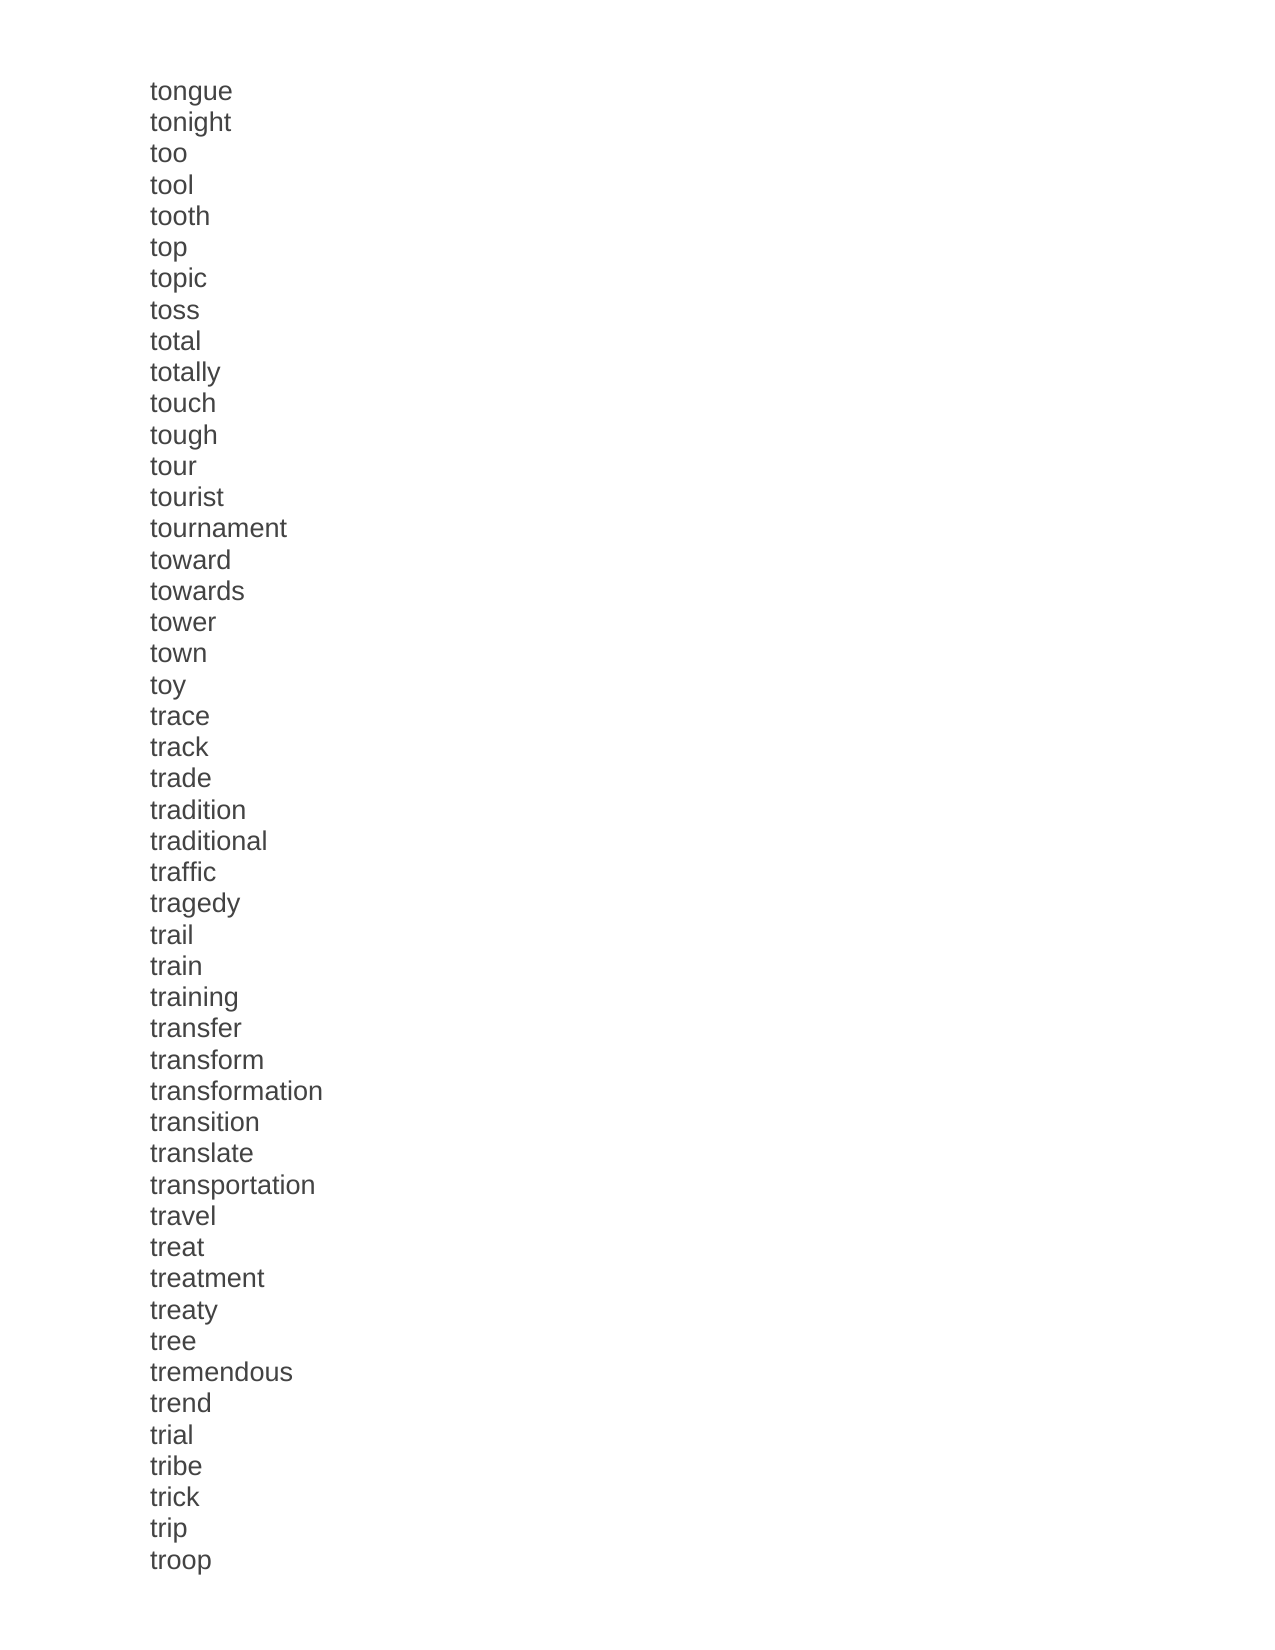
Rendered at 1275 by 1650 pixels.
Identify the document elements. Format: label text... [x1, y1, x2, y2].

text transformation [150, 1075, 1125, 1106]
text trial [150, 1419, 1125, 1450]
text treat [150, 1231, 1125, 1262]
text tree [150, 1325, 1125, 1356]
text tongue [150, 75, 1125, 106]
text toward [150, 544, 1125, 575]
text trend [150, 1387, 1125, 1419]
text tower [150, 606, 1125, 637]
text towards [150, 575, 1125, 606]
text troop [150, 1544, 1125, 1575]
text toss [150, 294, 1125, 325]
text tragedy [150, 887, 1125, 919]
text topic [150, 262, 1125, 294]
text tremendous [150, 1356, 1125, 1387]
text too [150, 137, 1125, 169]
text transportation [150, 1169, 1125, 1200]
text trade [150, 762, 1125, 794]
text tooth [150, 200, 1125, 231]
text tough [150, 419, 1125, 450]
text traffic [150, 856, 1125, 887]
text tour [150, 450, 1125, 481]
text trick [150, 1481, 1125, 1512]
text tourist [150, 481, 1125, 512]
text tournament [150, 512, 1125, 544]
text tool [150, 169, 1125, 200]
text trace [150, 700, 1125, 731]
text touch [150, 387, 1125, 419]
text tradition [150, 794, 1125, 825]
text totally [150, 356, 1125, 387]
text top [150, 231, 1125, 262]
text transform [150, 1044, 1125, 1075]
text treatment [150, 1262, 1125, 1294]
text transition [150, 1106, 1125, 1137]
text trail [150, 919, 1125, 950]
text toy [150, 669, 1125, 700]
text tonight [150, 106, 1125, 137]
text train [150, 950, 1125, 981]
text training [150, 981, 1125, 1012]
text trip [150, 1512, 1125, 1544]
text tribe [150, 1450, 1125, 1481]
text transfer [150, 1012, 1125, 1044]
text traditional [150, 825, 1125, 856]
text treaty [150, 1294, 1125, 1325]
text total [150, 325, 1125, 356]
text town [150, 637, 1125, 669]
text translate [150, 1137, 1125, 1169]
text travel [150, 1200, 1125, 1231]
text track [150, 731, 1125, 762]
